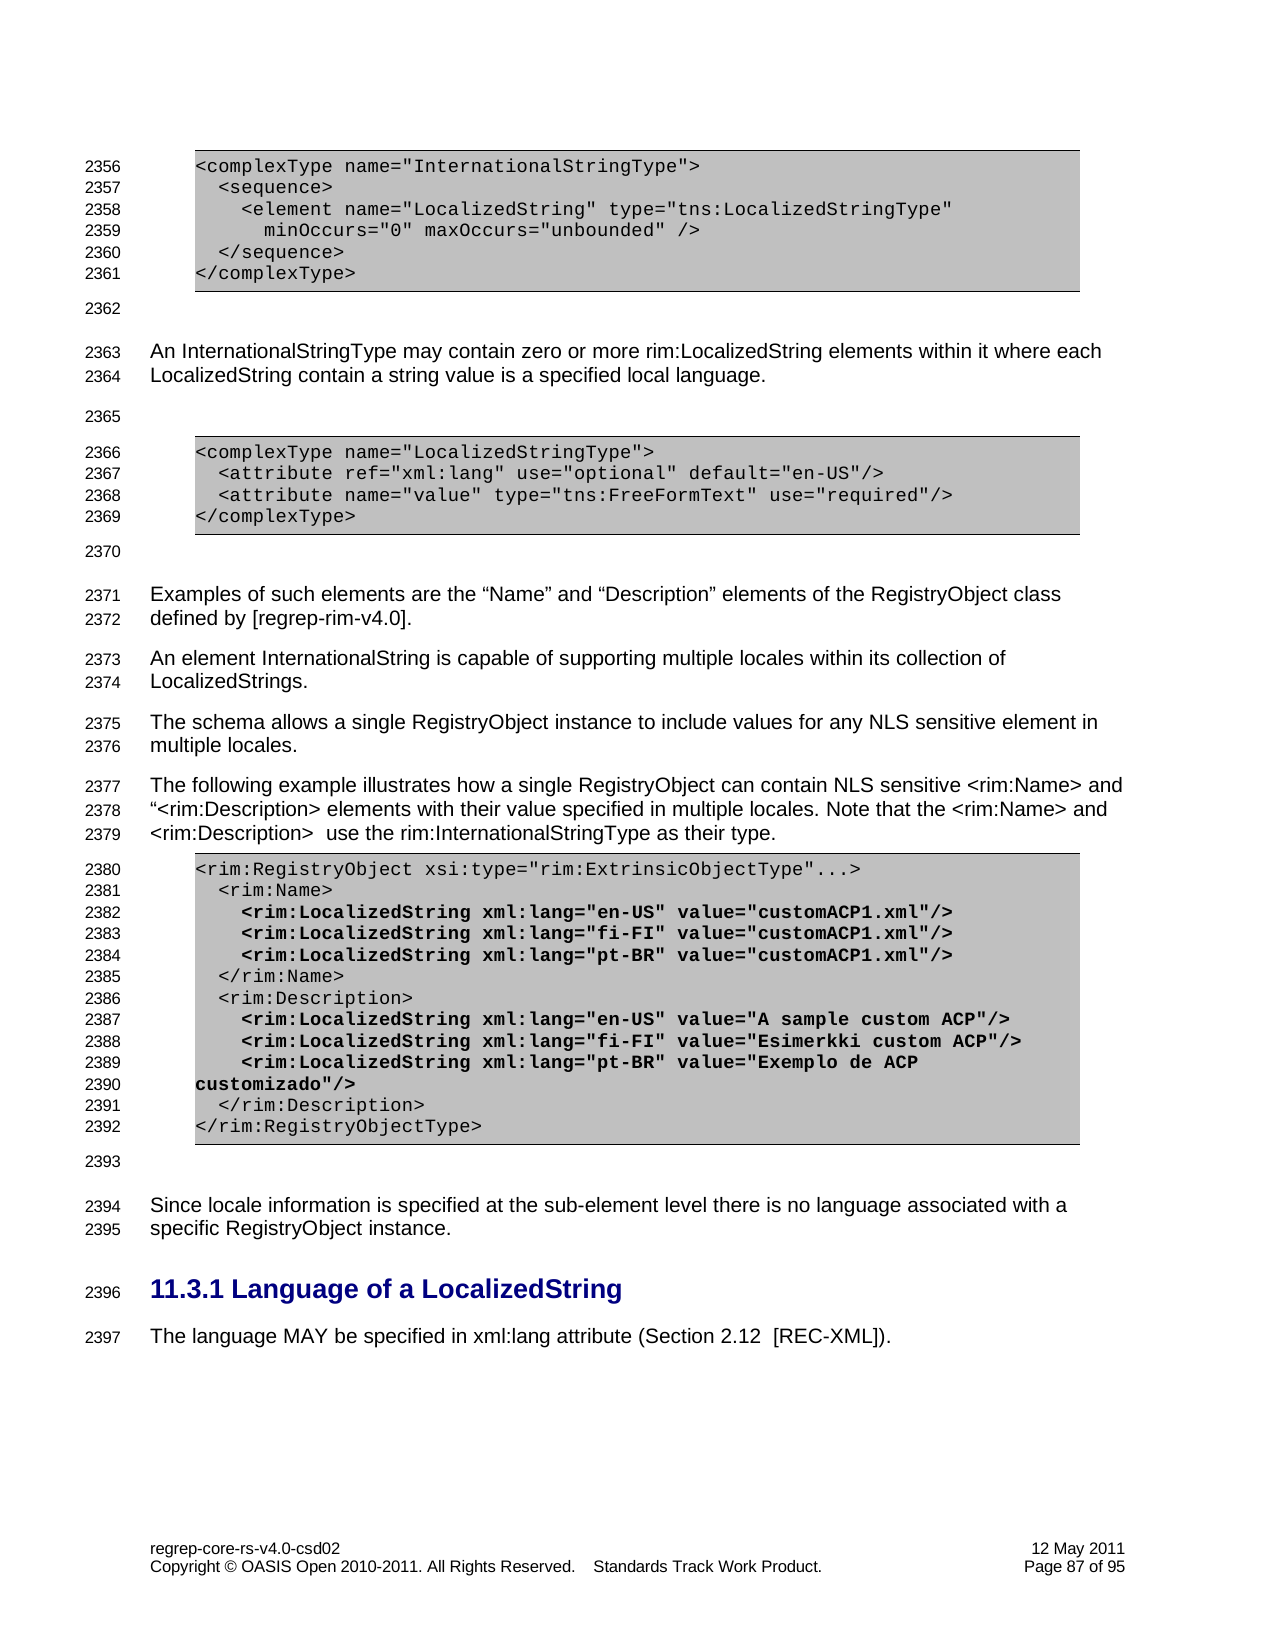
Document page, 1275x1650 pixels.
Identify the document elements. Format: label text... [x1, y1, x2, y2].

text The following example illustrates how a single RegistryObject can contain NLS sensitive <rim:Name> and “<rim:Description> elements with their value specified in multiple locales. Note that the <rim:Name> and <rim:Description> use the rim:InternationalStringType as their type. [150, 774, 1125, 844]
text </rim:Description> [195, 1089, 1080, 1110]
text </complexType> [195, 500, 1080, 534]
text <element name="LocalizedString" type="tns:LocalizedStringType" [195, 193, 1080, 214]
text Since locale information is specified at the sub-element level there is no language associated with a specific RegistryObject instance. [150, 1193, 1125, 1240]
text <rim:LocalizedString xml:lang="fi-FI" value="Esimerkki custom ACP"/> [195, 1024, 1080, 1046]
text <sequence> [195, 171, 1080, 193]
text <rim:LocalizedString xml:lang="pt-BR" value="customACP1.xml"/> [195, 939, 1080, 960]
text <attribute name="value" type="tns:FreeFormText" use="required"/> [195, 478, 1080, 500]
subtitle Language of a LocalizedString [150, 1273, 1125, 1303]
text <complexType name="InternationalStringType"> [195, 151, 1080, 171]
text <rim:LocalizedString xml:lang="en-US" value="A sample custom ACP"/> [195, 1003, 1080, 1024]
text </sequence> [195, 236, 1080, 257]
text minOccurs="0" maxOccurs="unbounded" /> [195, 214, 1080, 236]
text The schema allows a single RegistryObject instance to include values for any NLS sensitive element in multiple locales. [150, 710, 1125, 757]
text </rim:Name> [195, 960, 1080, 982]
text <rim:LocalizedString xml:lang="en-US" value="customACP1.xml"/> [195, 896, 1080, 917]
text <rim:LocalizedString xml:lang="pt-BR" value="Exemplo de ACP customizado"/> [195, 1046, 1080, 1089]
text <rim:Description> [195, 982, 1080, 1003]
text </rim:RegistryObjectType> [195, 1110, 1080, 1144]
text <attribute ref="xml:lang" use="optional" default="en-US"/> [195, 457, 1080, 478]
text <complexType name="LocalizedStringType"> [195, 437, 1080, 457]
text The language MAY be specified in xml:lang attribute (Section 2.12 [REC-XML]). [150, 1324, 1125, 1348]
text Examples of such elements are the “Name” and “Description” elements of the RegistryObject class defined by [regrep-rim-v4.0]. [150, 583, 1125, 630]
text <rim:Name> [195, 874, 1080, 896]
text </complexType> [195, 257, 1080, 291]
text An element InternationalString is capable of supporting multiple locales within its collection of LocalizedStrings. [150, 646, 1125, 693]
text <rim:RegistryObject xsi:type="rim:ExtrinsicObjectType"...> [195, 854, 1080, 874]
text An InternationalStringType may contain zero or more rim:LocalizedString elements within it where each LocalizedString contain a string value is a specified local language. [150, 340, 1125, 387]
text <rim:LocalizedString xml:lang="fi-FI" value="customACP1.xml"/> [195, 917, 1080, 939]
